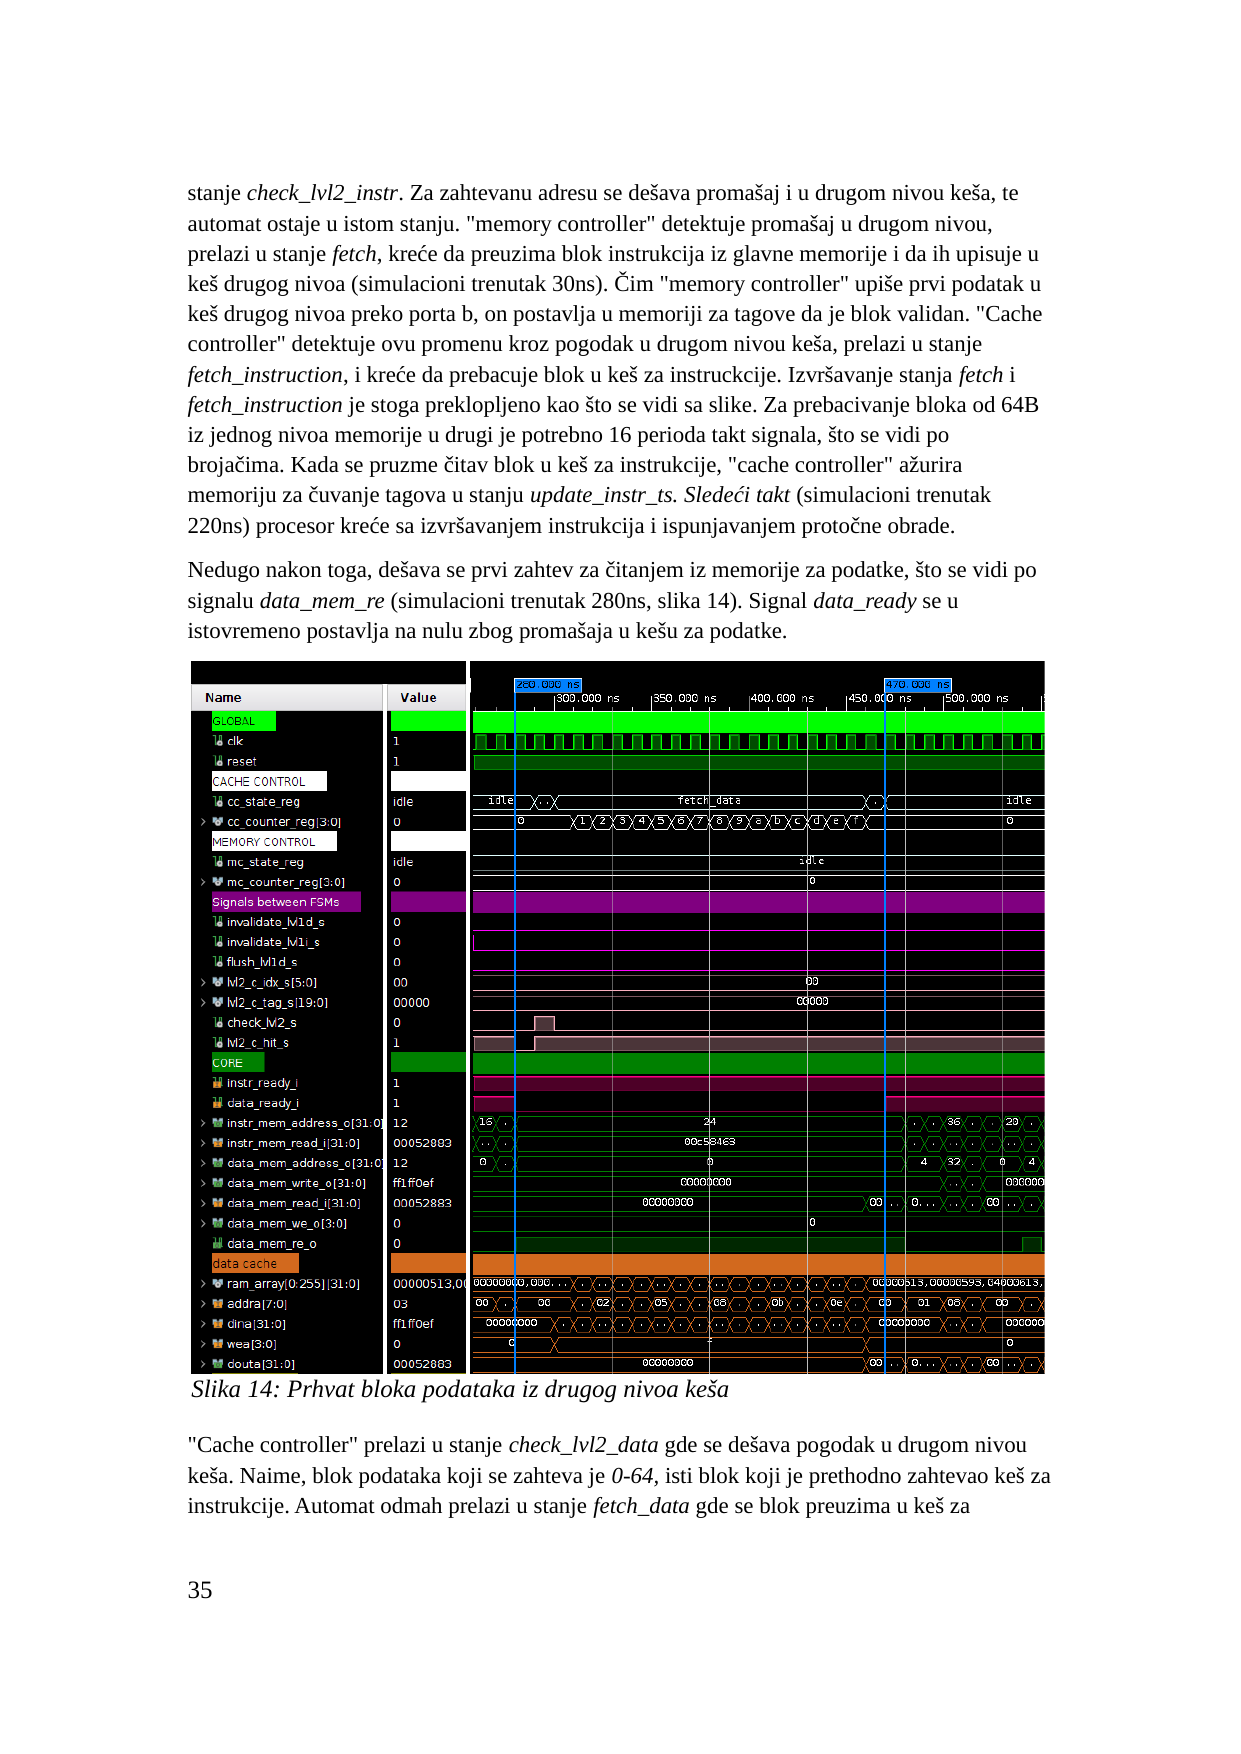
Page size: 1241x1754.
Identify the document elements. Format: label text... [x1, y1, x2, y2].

text stanje check_lvl2_instr. Za zahtevanu adresu se dešava promašaj i u drugom nivou keša, te automat ostaje u istom stanju. "memory controller" detektuje promašaj u drugom nivou, prelazi u stanje fetch, kreće da preuzima blok instrukcija iz glavne memorije i da ih upisuje u keš drugog nivoa (simulacioni trenutak 30ns). Čim "memory controller" upiše prvi podatak u keš drugog nivoa preko porta b, on postavlja u memoriji za tagove da je blok validan. "Cache controller" detektuje ovu promenu kroz pogodak u drugom nivou keša, prelazi u stanje fetch_instruction, i kreće da prebacuje blok u keš za instruckcije. Izvršavanje stanja fetch i fetch_instruction je stoga preklopljeno kao što se vidi sa slike. Za prebacivanje bloka od 64B iz jednog nivoa memorije u drugi je potrebno 16 perioda takt signala, što se vidi po brojačima. Kada se pruzme čitav blok u keš za instrukcije, "cache controller" ažurira memoriju za čuvanje tagova u stanju update_instr_ts. Sledeći takt (simulacioni trenutak 220ns) procesor kreće sa izvršavanjem instrukcija i ispunjavanjem protočne obrade. [187, 179, 1053, 538]
picture [191, 661, 1045, 1374]
text Slika 14: Prhvat bloka podataka iz drugog nivoa keša [191, 1374, 1044, 1403]
text Nedugo nakon toga, dešava se prvi zahtev za čitanjem iz memorije za podatke, što se vidi po signalu data_mem_re (simulacioni trenutak 280ns, slika 14). Signal data_ready se u istovremeno postavlja na nulu zbog promašaja u kešu za podatke. [187, 557, 1053, 643]
text "Cache controller" prelazi u stanje check_lvl2_data gde se dešava pogodak u drugom nivou keša. Naime, blok podataka koji se zahteva je 0-64, isti blok koji je prethodno zahtevao keš za instrukcije. Automat odmah prelazi u stanje fetch_data gde se blok preuzima u keš za [187, 1432, 1053, 1518]
